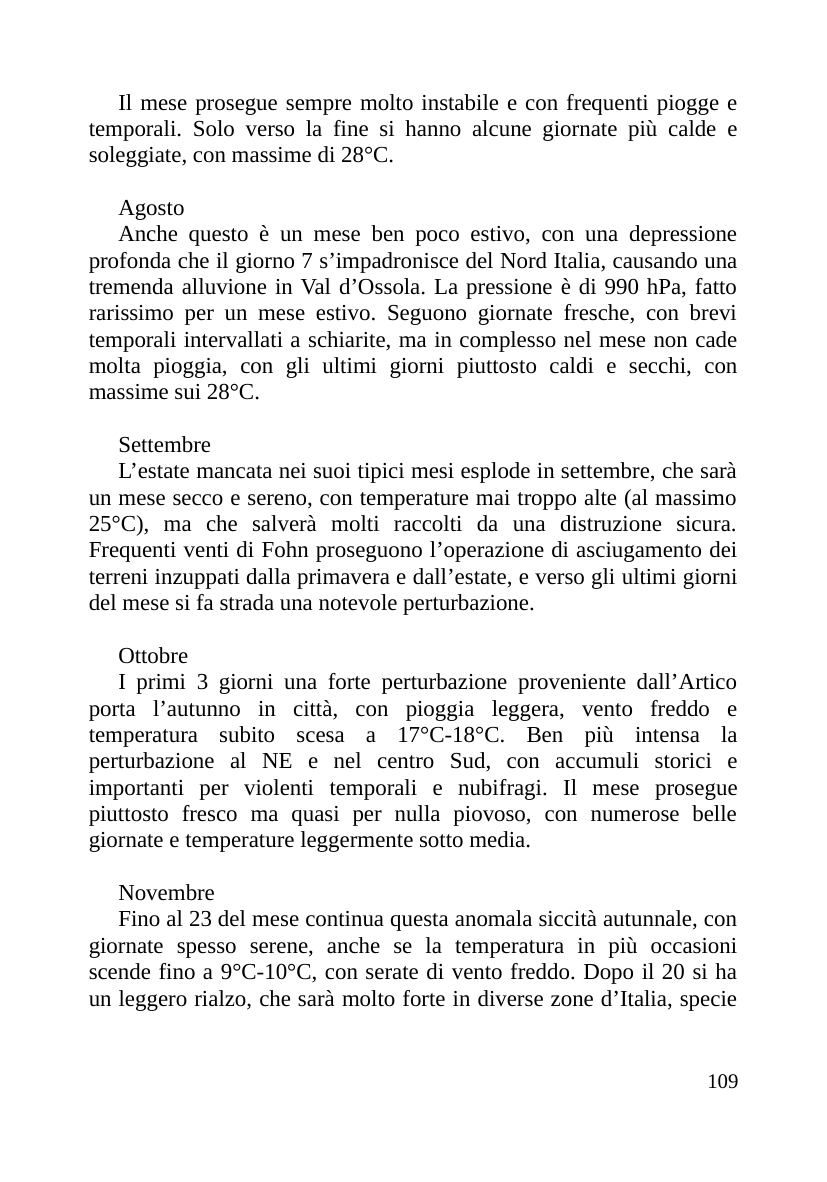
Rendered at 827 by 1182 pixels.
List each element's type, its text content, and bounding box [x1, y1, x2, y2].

text I primi 3 giorni una forte perturbazione proveniente dall’Artico porta l’autunno in città, con pioggia leggera, vento freddo e temperatura subito scesa a 17°C-18°C. Ben più intensa la perturbazione al NE e nel centro Sud, con accumuli storici e importanti per violenti temporali e nubifragi. Il mese prosegue piuttosto fresco ma quasi per nulla piovoso, con numerose belle giornate e temperature leggermente sotto media. [88, 668, 738, 853]
text Anche questo è un mese ben poco estivo, con una depressione profonda che il giorno 7 s’impadronisce del Nord Italia, causando una tremenda alluvione in Val d’Ossola. La pressione è di 990 hPa, fatto rarissimo per un mese estivo. Seguono giornate fresche, con brevi temporali intervallati a schiarite, ma in complesso nel mese non cade molta pioggia, con gli ultimi giorni piuttosto caldi e secchi, con massime sui 28°C. [88, 220, 738, 405]
text Agosto [88, 194, 738, 220]
text Fino al 23 del mese continua questa anomala siccità autunnale, con giornate spesso serene, anche se la temperatura in più occasioni scende fino a 9°C-10°C, con serate di vento freddo. Dopo il 20 si ha un leggero rialzo, che sarà molto forte in diverse zone d’Italia, specie [88, 906, 738, 1011]
text Ottobre [88, 642, 738, 668]
text L’estate mancata nei suoi tipici mesi esplode in settembre, che sarà un mese secco e sereno, con temperature mai troppo alte (al massimo 25°C), ma che salverà molti raccolti da una distruzione sicura. Frequenti venti di Fohn proseguono l’operazione di asciugamento dei terreni inzuppati dalla primavera e dall’estate, e verso gli ultimi giorni del mese si fa strada una notevole perturbazione. [88, 457, 738, 616]
text Settembre [88, 431, 738, 457]
text Novembre [88, 879, 738, 906]
text Il mese prosegue sempre molto instabile e con frequenti piogge e temporali. Solo verso la fine si hanno alcune giornate più calde e soleggiate, con massime di 28°C. [88, 88, 738, 168]
